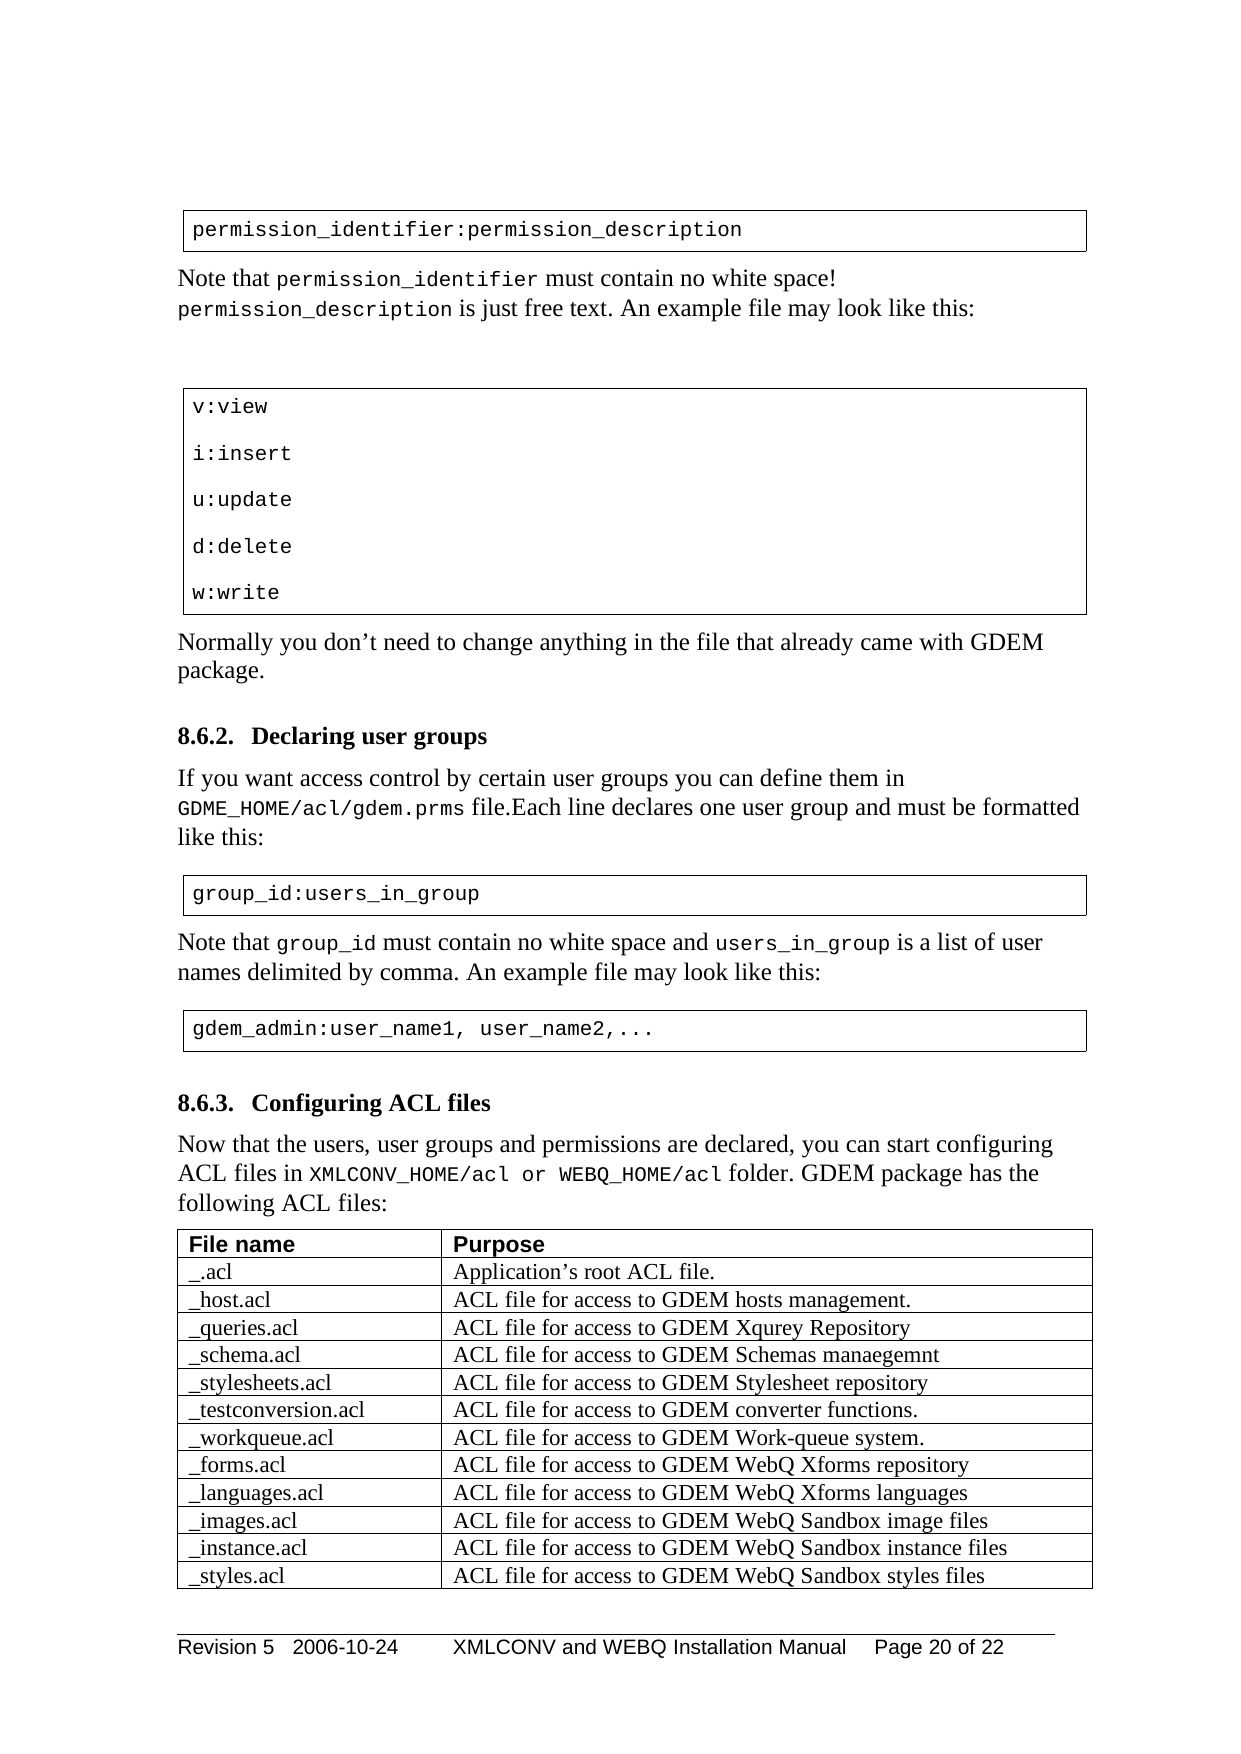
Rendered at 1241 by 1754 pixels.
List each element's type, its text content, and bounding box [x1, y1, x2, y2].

table_cell ACL file for access to GDEM WebQ Xforms languages [442, 1479, 1092, 1506]
table_cell ACL file for access to GDEM hosts management. [442, 1286, 1092, 1312]
text permission_identifier:permission_description [184, 211, 1086, 251]
text Note that permission_identifier must contain no white space! permission_description is just free text. An example file may look like this: [177, 263, 1092, 323]
text gdem_admin:user_name1, user_name2,... [184, 1011, 1086, 1051]
text Note that group_id must contain no white space and users_in_group is a list of user names delimited by comma. An example file may look like this: [177, 927, 1092, 986]
text Normally you don’t need to change anything in the file that already came with GDEM package. [177, 626, 1092, 684]
text v:view [184, 389, 1086, 419]
table_cell _host.acl [178, 1286, 441, 1312]
table_cell _testconversion.acl [178, 1396, 441, 1423]
table_cell ACL file for access to GDEM Schemas manaegemnt [442, 1341, 1092, 1367]
table_cell ACL file for access to GDEM WebQ Xforms repository [442, 1451, 1092, 1478]
table_cell _workqueue.acl [178, 1424, 441, 1450]
table_cell ACL file for access to GDEM WebQ Sandbox image files [442, 1507, 1092, 1533]
table_cell ACL file for access to GDEM Stylesheet repository [442, 1369, 1092, 1395]
table_cell _images.acl [178, 1507, 441, 1533]
table_cell _languages.acl [178, 1479, 441, 1506]
text u:update [184, 481, 1086, 512]
text w:write [184, 574, 1086, 614]
subtitle Configuring ACL files [177, 1087, 1092, 1117]
text d:delete [184, 527, 1086, 559]
table_cell ACL file for access to GDEM Xqurey Repository [442, 1313, 1092, 1340]
table_cell _styles.acl [178, 1562, 441, 1588]
table_header File name [178, 1230, 441, 1257]
table_cell Application’s root ACL file. [442, 1258, 1092, 1285]
subtitle Declaring user groups [177, 721, 1092, 750]
text i:insert [184, 434, 1086, 466]
text Now that the users, user groups and permissions are declared, you can start configuring ACL files in XMLCONV_HOME/acl or WEBQ_HOME/acl folder. GDEM package has the following ACL files: [177, 1129, 1092, 1217]
table_cell _schema.acl [178, 1341, 441, 1367]
table_cell _stylesheets.acl [178, 1369, 441, 1395]
table_cell _.acl [178, 1258, 441, 1285]
table_cell ACL file for access to GDEM WebQ Sandbox instance files [442, 1534, 1092, 1561]
table_cell ACL file for access to GDEM Work-queue system. [442, 1424, 1092, 1450]
text If you want access control by certain user groups you can define them in GDME_HOME/acl/gdem.prms file.Each line declares one user group and must be formatted like this: [177, 763, 1092, 851]
table_cell ACL file for access to GDEM WebQ Sandbox styles files [442, 1562, 1092, 1588]
table_cell _queries.acl [178, 1313, 441, 1340]
table_header Purpose [442, 1230, 1092, 1257]
table_cell _forms.acl [178, 1451, 441, 1478]
table_cell _instance.acl [178, 1534, 441, 1561]
text group_id:users_in_group [184, 876, 1086, 915]
table_cell ACL file for access to GDEM converter functions. [442, 1396, 1092, 1423]
